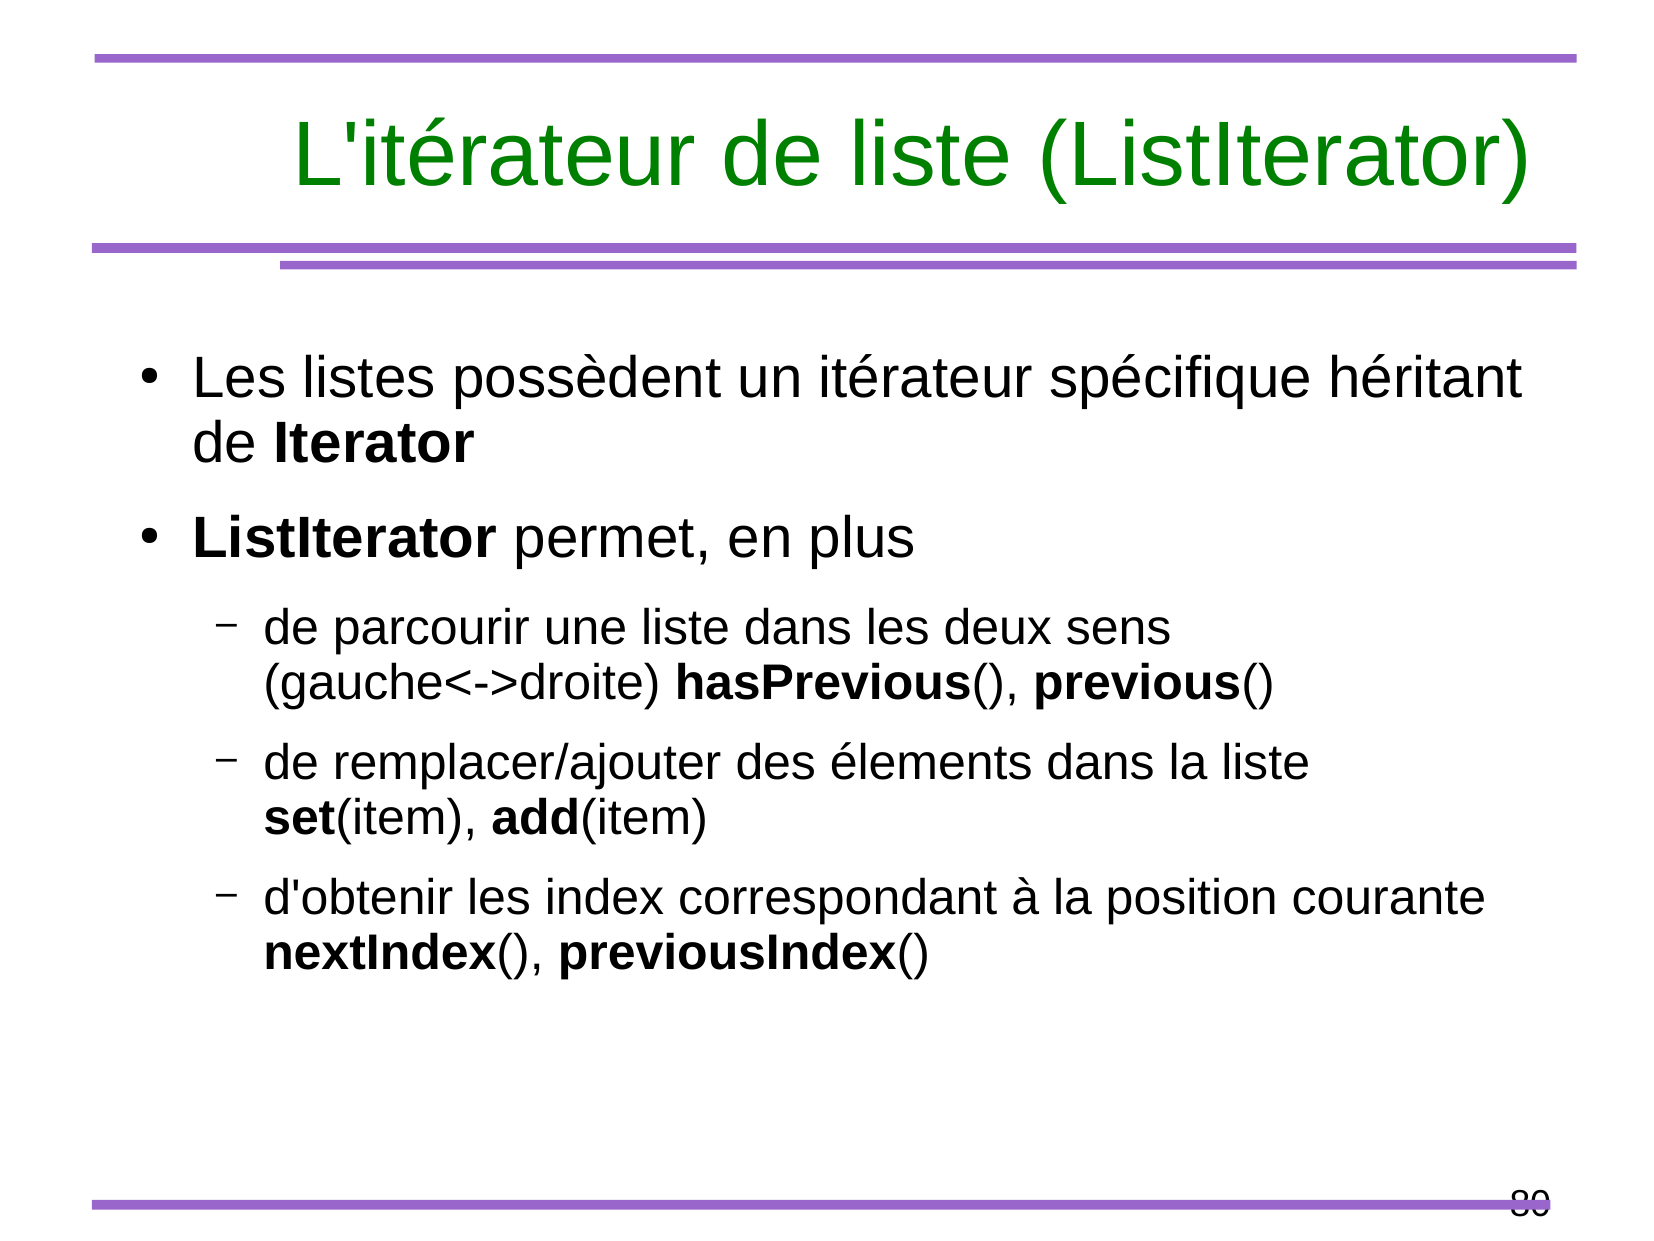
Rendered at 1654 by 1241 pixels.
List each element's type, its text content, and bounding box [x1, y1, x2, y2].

title L'itérateur de liste (ListIterator) [121, 49, 1534, 257]
list Les listes possèdent un itérateur spécifique héritant de Iterator ListIterator permet, en plus de parcourir une liste dans les deux sens (gauche<->droite) hasPrevious(), previous() de remplacer/ajouter des élements dans la liste set(item), add(item) d'obtenir les index correspondant à la position courante nextIndex(), previousIndex() [121, 344, 1534, 1127]
